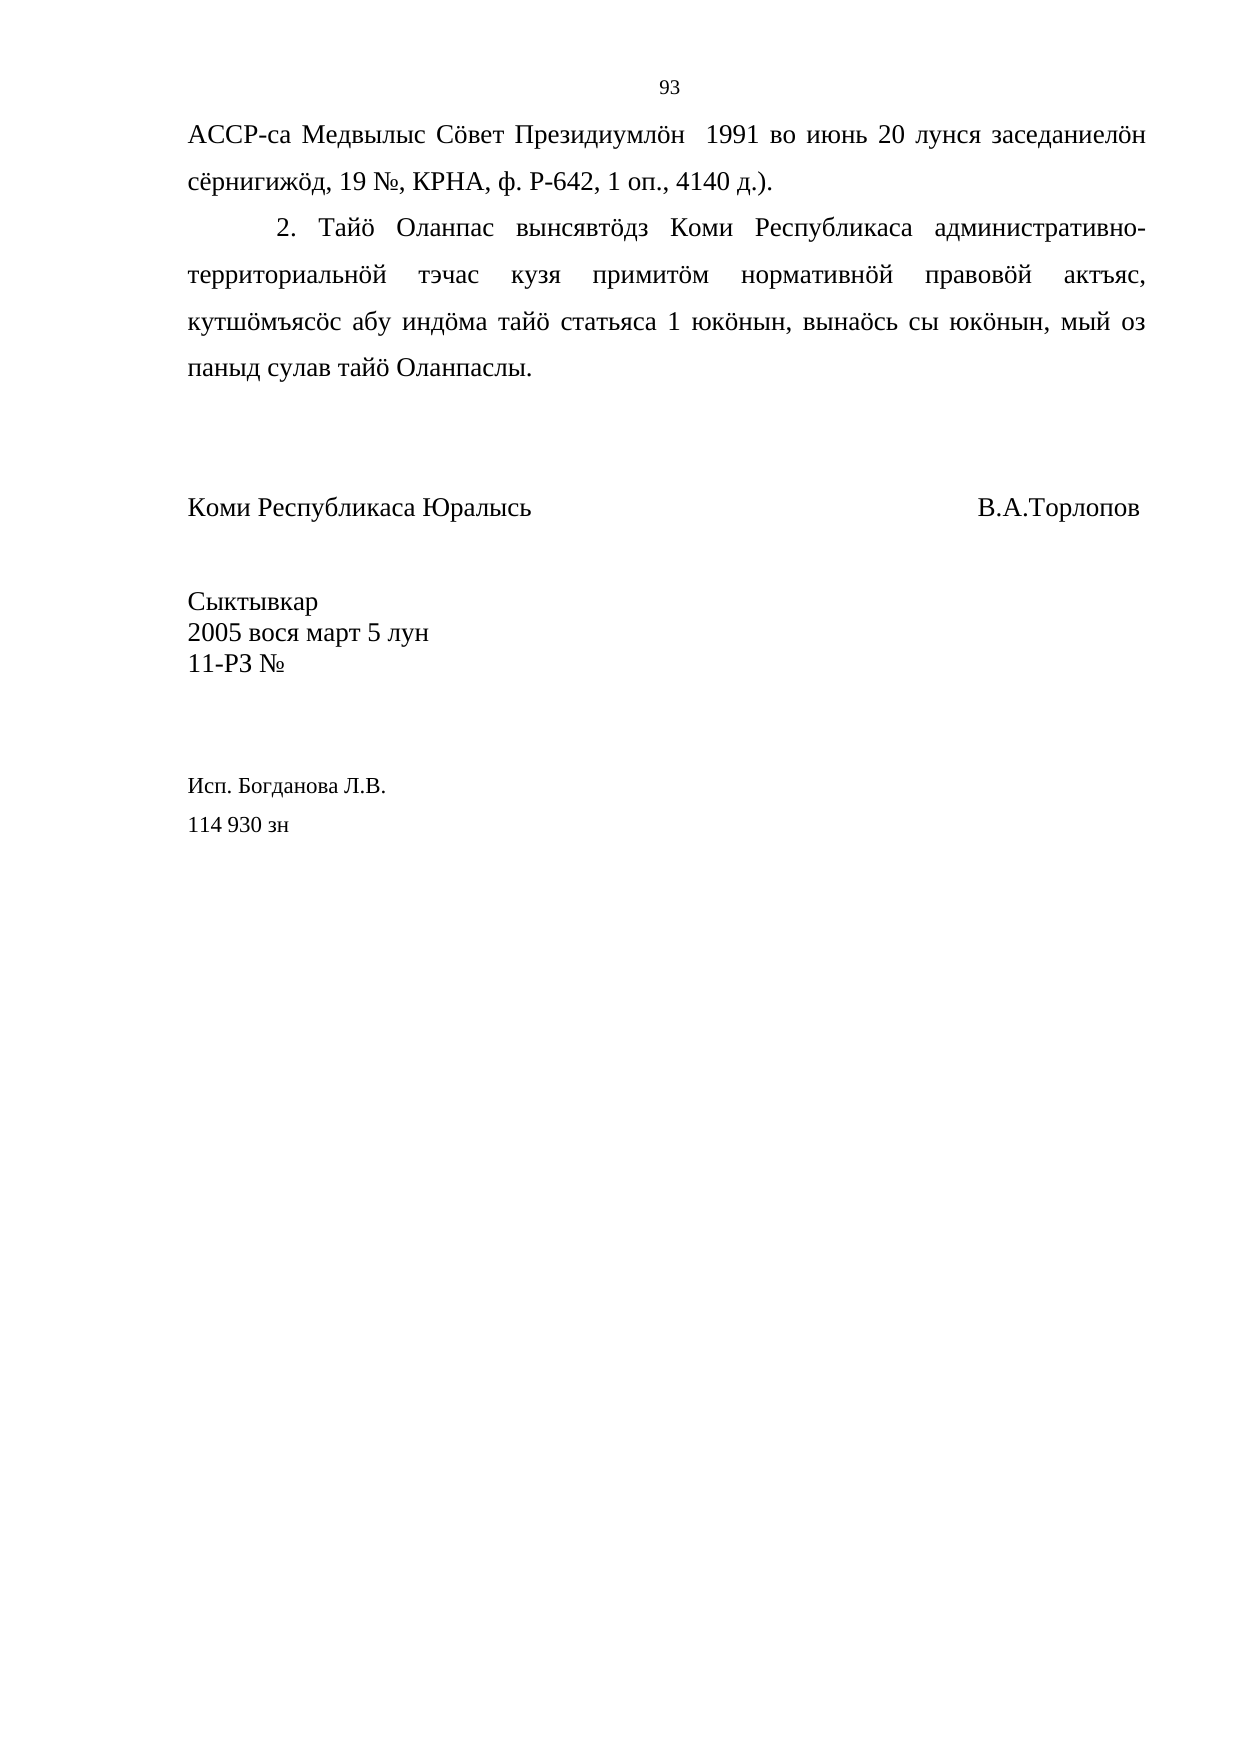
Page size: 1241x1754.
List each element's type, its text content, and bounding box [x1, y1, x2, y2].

text 11-РЗ № [187, 647, 1147, 678]
text 2. Тайö Оланпас вынсявтöдз Коми Республикаса административно-территориальнöй тэчас кузя примитöм нормативнöй правовöй актъяс, кутшöмъясöс абу индöма тайö статьяса 1 юкöнын, вынаöсь сы юкöнын, мый оз паныд сулав тайö Оланпаслы. [187, 211, 1147, 383]
text АССР-са Медвылыс Сöвет Президиумлöн 1991 во июнь 20 лунся заседаниелöн сёрнигижöд, 19 №, КРНА, ф. Р-642, 1 оп., 4140 д.). [187, 118, 1147, 196]
text Коми Республикаса Юралысь В.А.Торлопов [187, 491, 1147, 523]
text Исп. Богданова Л.В. [187, 772, 1147, 798]
text 114 930 зн [187, 811, 1147, 837]
text 2005 вося март 5 лун [187, 616, 1147, 647]
text Сыктывкар [187, 585, 1147, 616]
